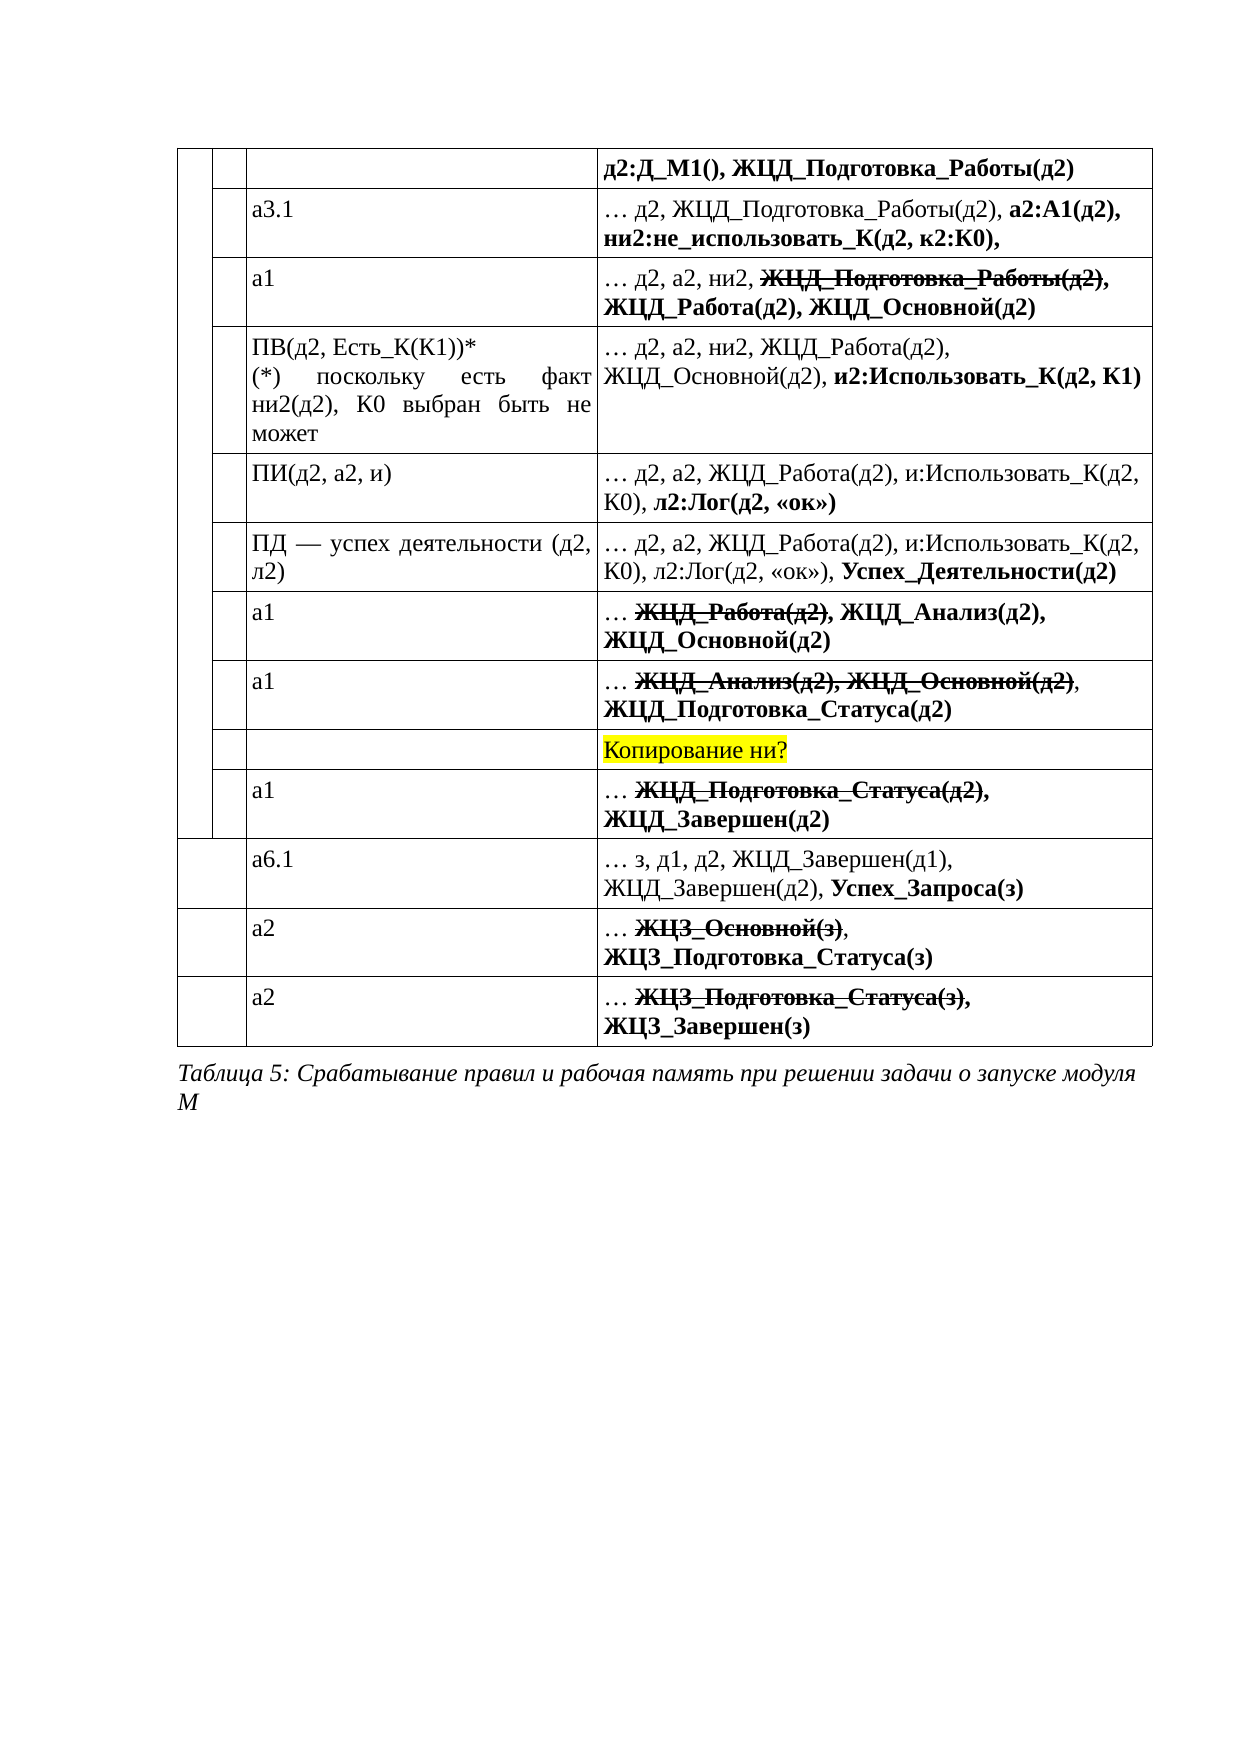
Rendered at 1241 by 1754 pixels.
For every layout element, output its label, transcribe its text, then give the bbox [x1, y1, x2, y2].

table_cell д2:Д_М1(), ЖЦД_Подготовка_Работы(д2) [598, 149, 1152, 188]
table_cell [213, 258, 246, 326]
table_cell … ЖЦД_Работа(д2), ЖЦД_Анализ(д2), ЖЦД_Основной(д2) [598, 592, 1152, 660]
text Таблица 5: Срабатывание правил и рабочая память при решении задачи о запуске модуля М [177, 1058, 1152, 1116]
table_cell [178, 149, 212, 838]
table_cell ПД — успех деятельности (д2, л2) [247, 523, 597, 591]
table_cell [178, 977, 246, 1046]
table_cell [213, 661, 246, 729]
table_cell [213, 592, 246, 660]
table_cell ПВ(д2, Есть_К(К1))* (*) поскольку есть факт ни2(д2), К0 выбран быть не может [247, 327, 597, 453]
table_cell … д2, а2, ЖЦД_Работа(д2), и:Использовать_К(д2, К0), л2:Лог(д2, «ок») [598, 454, 1152, 522]
table_cell а2 [247, 909, 597, 976]
table_cell … д2, а2, ни2, ЖЦД_Подготовка_Работы(д2), ЖЦД_Работа(д2), ЖЦД_Основной(д2) [598, 258, 1152, 326]
table_cell а1 [247, 661, 597, 729]
table_cell … ЖЦД_Анализ(д2), ЖЦД_Основной(д2), ЖЦД_Подготовка_Статуса(д2) [598, 661, 1152, 729]
table_cell [247, 149, 597, 188]
table_cell [213, 730, 246, 769]
table_cell [178, 839, 246, 907]
table_cell … ЖЦЗ_Подготовка_Cтатуса(з), ЖЦЗ_Завершен(з) [598, 977, 1152, 1046]
table_cell … д2, а2, ни2, ЖЦД_Работа(д2), ЖЦД_Основной(д2), и2:Использовать_К(д2, К1) [598, 327, 1152, 453]
table_cell [247, 730, 597, 769]
table_cell … д2, ЖЦД_Подготовка_Работы(д2), а2:А1(д2), ни2:не_использовать_К(д2, к2:К0), [598, 189, 1152, 257]
table_cell [213, 770, 246, 838]
table_cell а2 [247, 977, 597, 1046]
table_cell а1 [247, 592, 597, 660]
table_cell [178, 909, 246, 976]
table_cell [213, 523, 246, 591]
table_cell Копирование ни? [598, 730, 1152, 769]
table_cell [213, 454, 246, 522]
table_cell … д2, а2, ЖЦД_Работа(д2), и:Использовать_К(д2, К0), л2:Лог(д2, «ок»), Успех_Деятельности(д2) [598, 523, 1152, 591]
table_cell [213, 189, 246, 257]
table_cell [213, 149, 246, 188]
table_cell … з, д1, д2, ЖЦД_Завершен(д1), ЖЦД_Завершен(д2), Успех_Запроса(з) [598, 839, 1152, 907]
table_cell … ЖЦД_Подготовка_Статуса(д2), ЖЦД_Завершен(д2) [598, 770, 1152, 838]
table_cell а3.1 [247, 189, 597, 257]
table_cell ПИ(д2, а2, и) [247, 454, 597, 522]
table_cell а1 [247, 770, 597, 838]
table_cell … ЖЦЗ_Основной(з), ЖЦЗ_Подготовка_Cтатуса(з) [598, 909, 1152, 976]
table_cell а1 [247, 258, 597, 326]
table_cell а6.1 [247, 839, 597, 907]
table_cell [213, 327, 246, 453]
